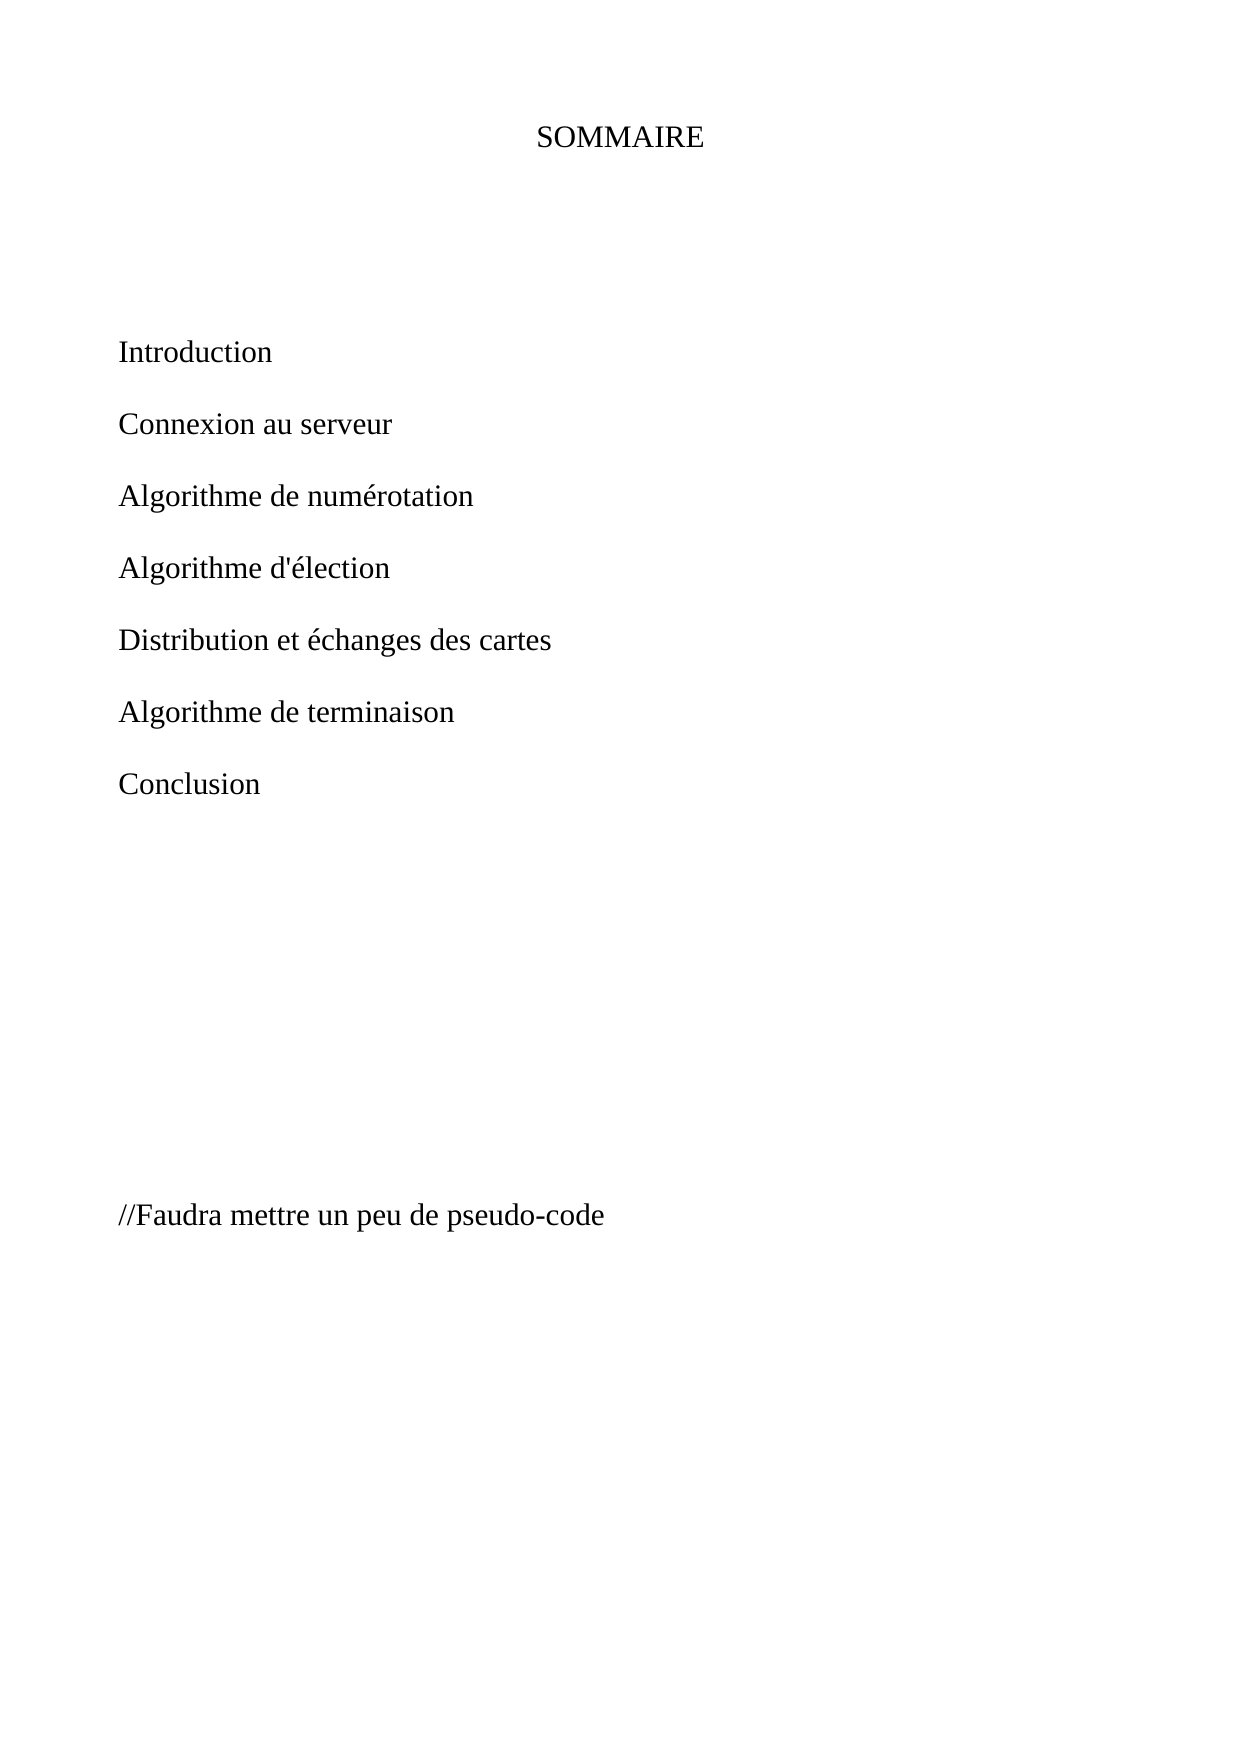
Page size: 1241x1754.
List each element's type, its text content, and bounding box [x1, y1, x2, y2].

text SOMMAIRE [118, 118, 1122, 154]
text Algorithme de terminaison [118, 693, 1122, 729]
text Algorithme de numérotation [118, 477, 1122, 513]
text Connexion au serveur [118, 406, 1122, 442]
text Introduction [118, 334, 1122, 370]
text Distribution et échanges des cartes [118, 621, 1122, 657]
text //Faudra mettre un peu de pseudo-code [118, 1196, 1122, 1232]
text Conclusion [118, 765, 1122, 801]
text Algorithme d'élection [118, 549, 1122, 585]
